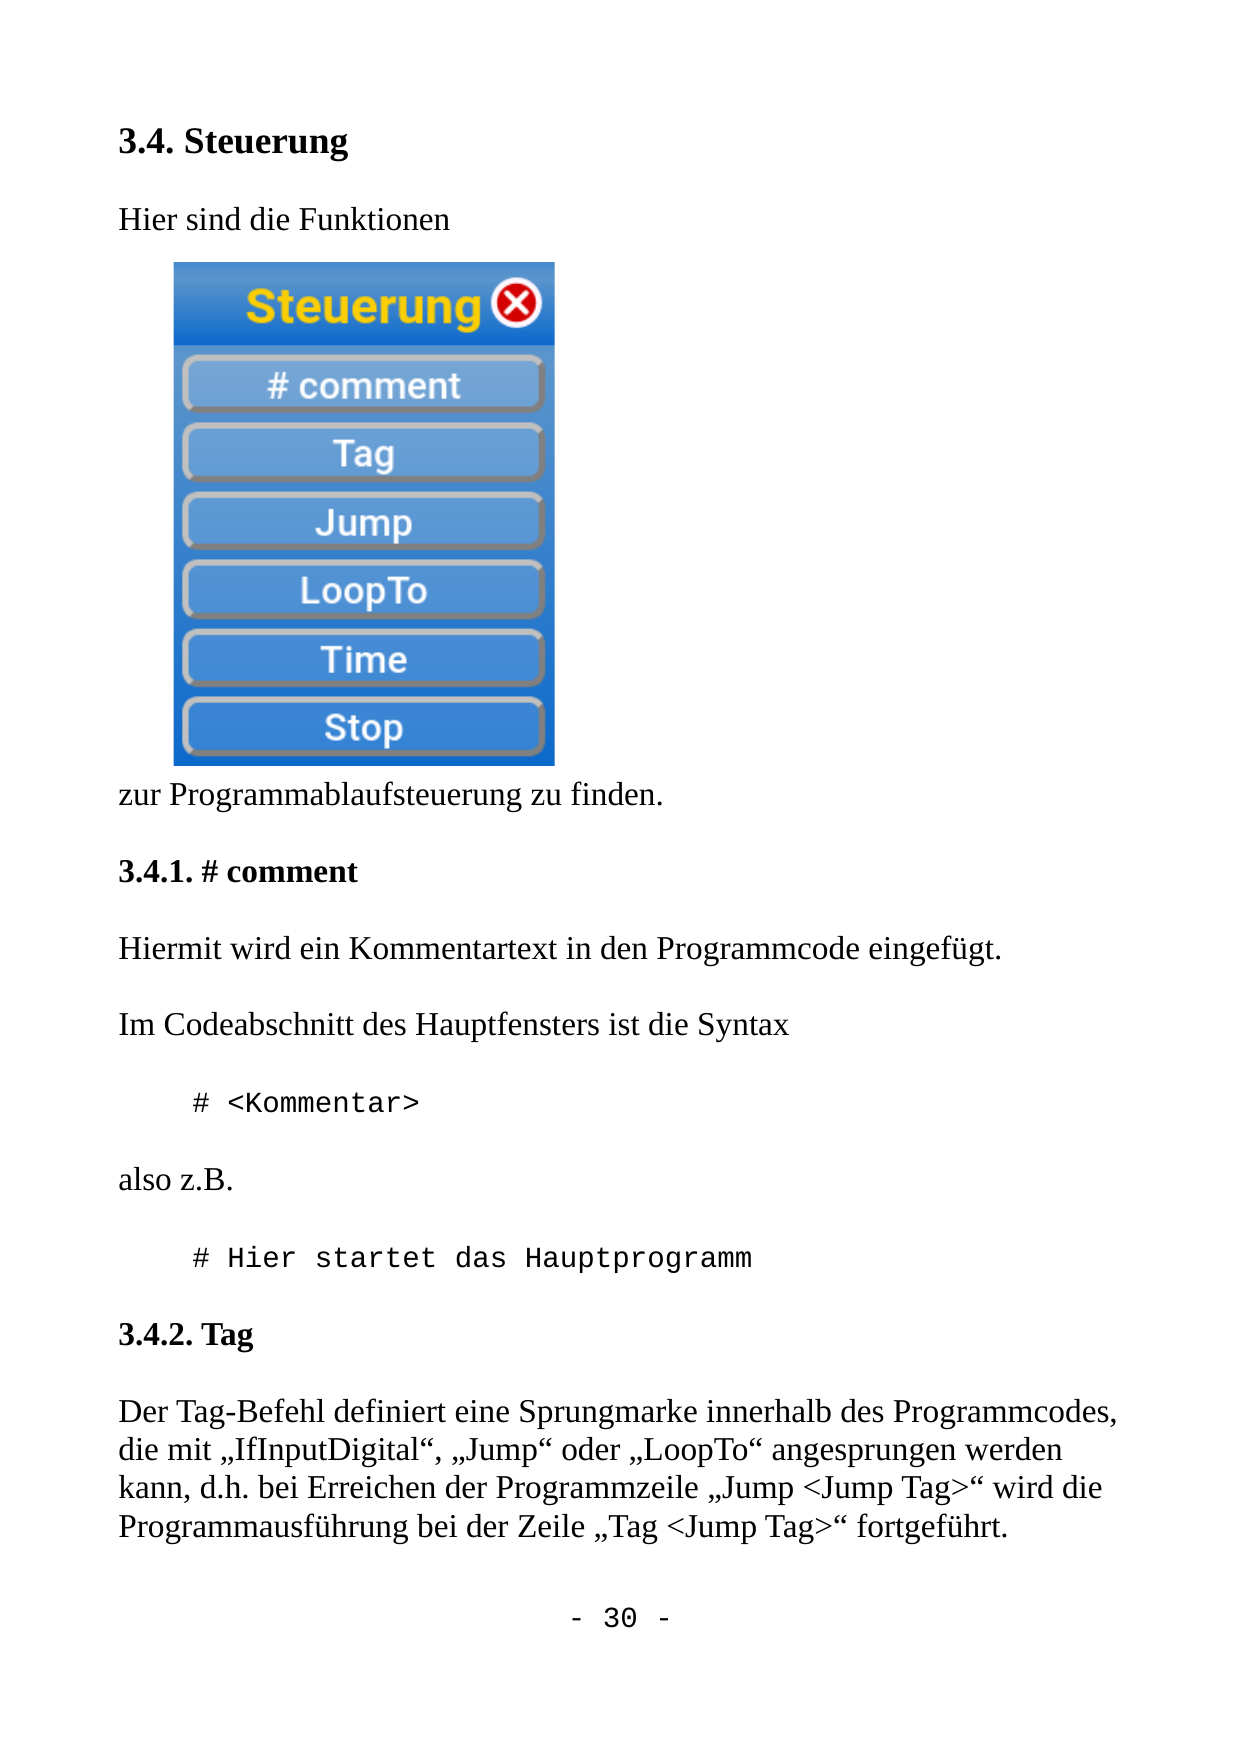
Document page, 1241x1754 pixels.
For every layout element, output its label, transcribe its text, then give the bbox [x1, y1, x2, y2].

text Hiermit wird ein Kommentartext in den Programmcode eingefügt. [118, 928, 1122, 966]
text 3.4.2. Tag [118, 1314, 1122, 1353]
text Der Tag-Befehl definiert eine Sprungmarke innerhalb des Programmcodes, die mit „IfInputDigital“, „Jump“ oder „LoopTo“ angesprungen werden kann, d.h. bei Erreichen der Programmzeile „Jump <Jump Tag>“ wird die Programmausführung bei der Zeile „Tag <Jump Tag>“ fortgeführt. [118, 1391, 1122, 1544]
text Hier sind die Funktionen [118, 199, 1122, 238]
picture [173, 262, 555, 766]
text # Hier startet das Hauptprogramm [118, 1236, 1122, 1276]
text Im Codeabschnitt des Hauptfensters ist die Syntax [118, 1004, 1122, 1043]
text also z.B. [118, 1159, 1122, 1198]
text zur Programmablaufsteuerung zu finden. [118, 774, 1122, 813]
text 3.4.1. # comment [118, 851, 1122, 889]
text 3.4. Steuerung [118, 118, 1122, 161]
text # <Kommentar> [118, 1081, 1122, 1121]
